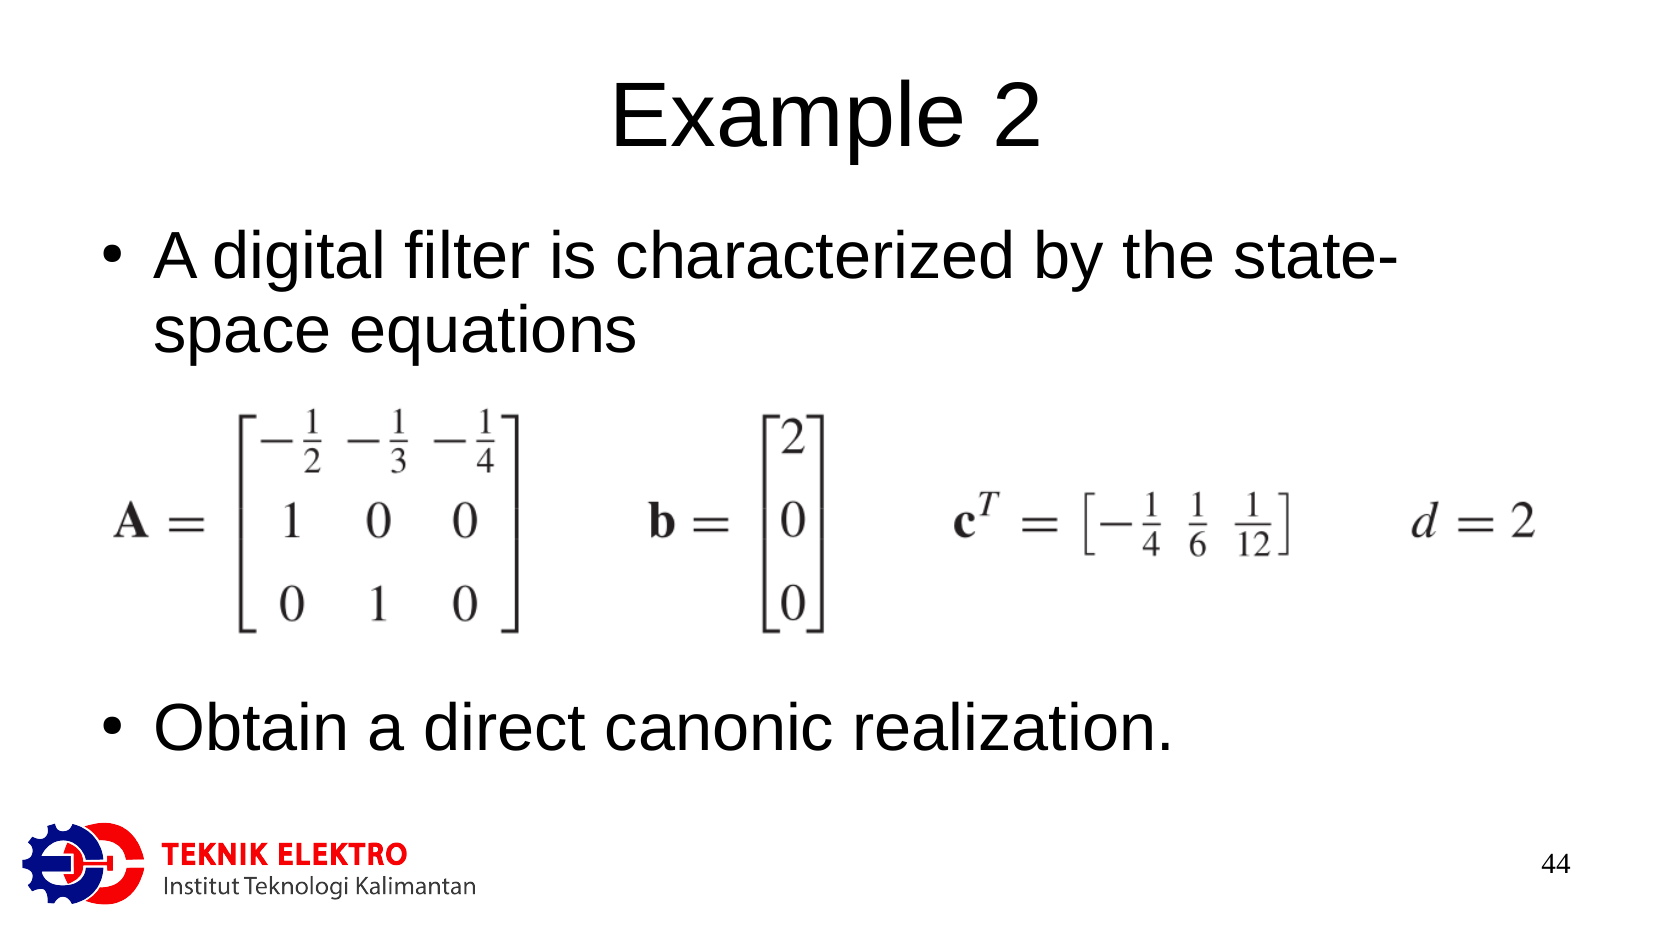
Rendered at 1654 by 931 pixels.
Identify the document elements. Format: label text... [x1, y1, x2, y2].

list A digital ﬁlter is characterized by the state-space equations [82, 217, 1571, 376]
title Example 2 [82, 37, 1571, 193]
picture [21, 784, 476, 931]
picture [100, 403, 1553, 646]
list Obtain a direct canonic realization. [82, 690, 1571, 848]
